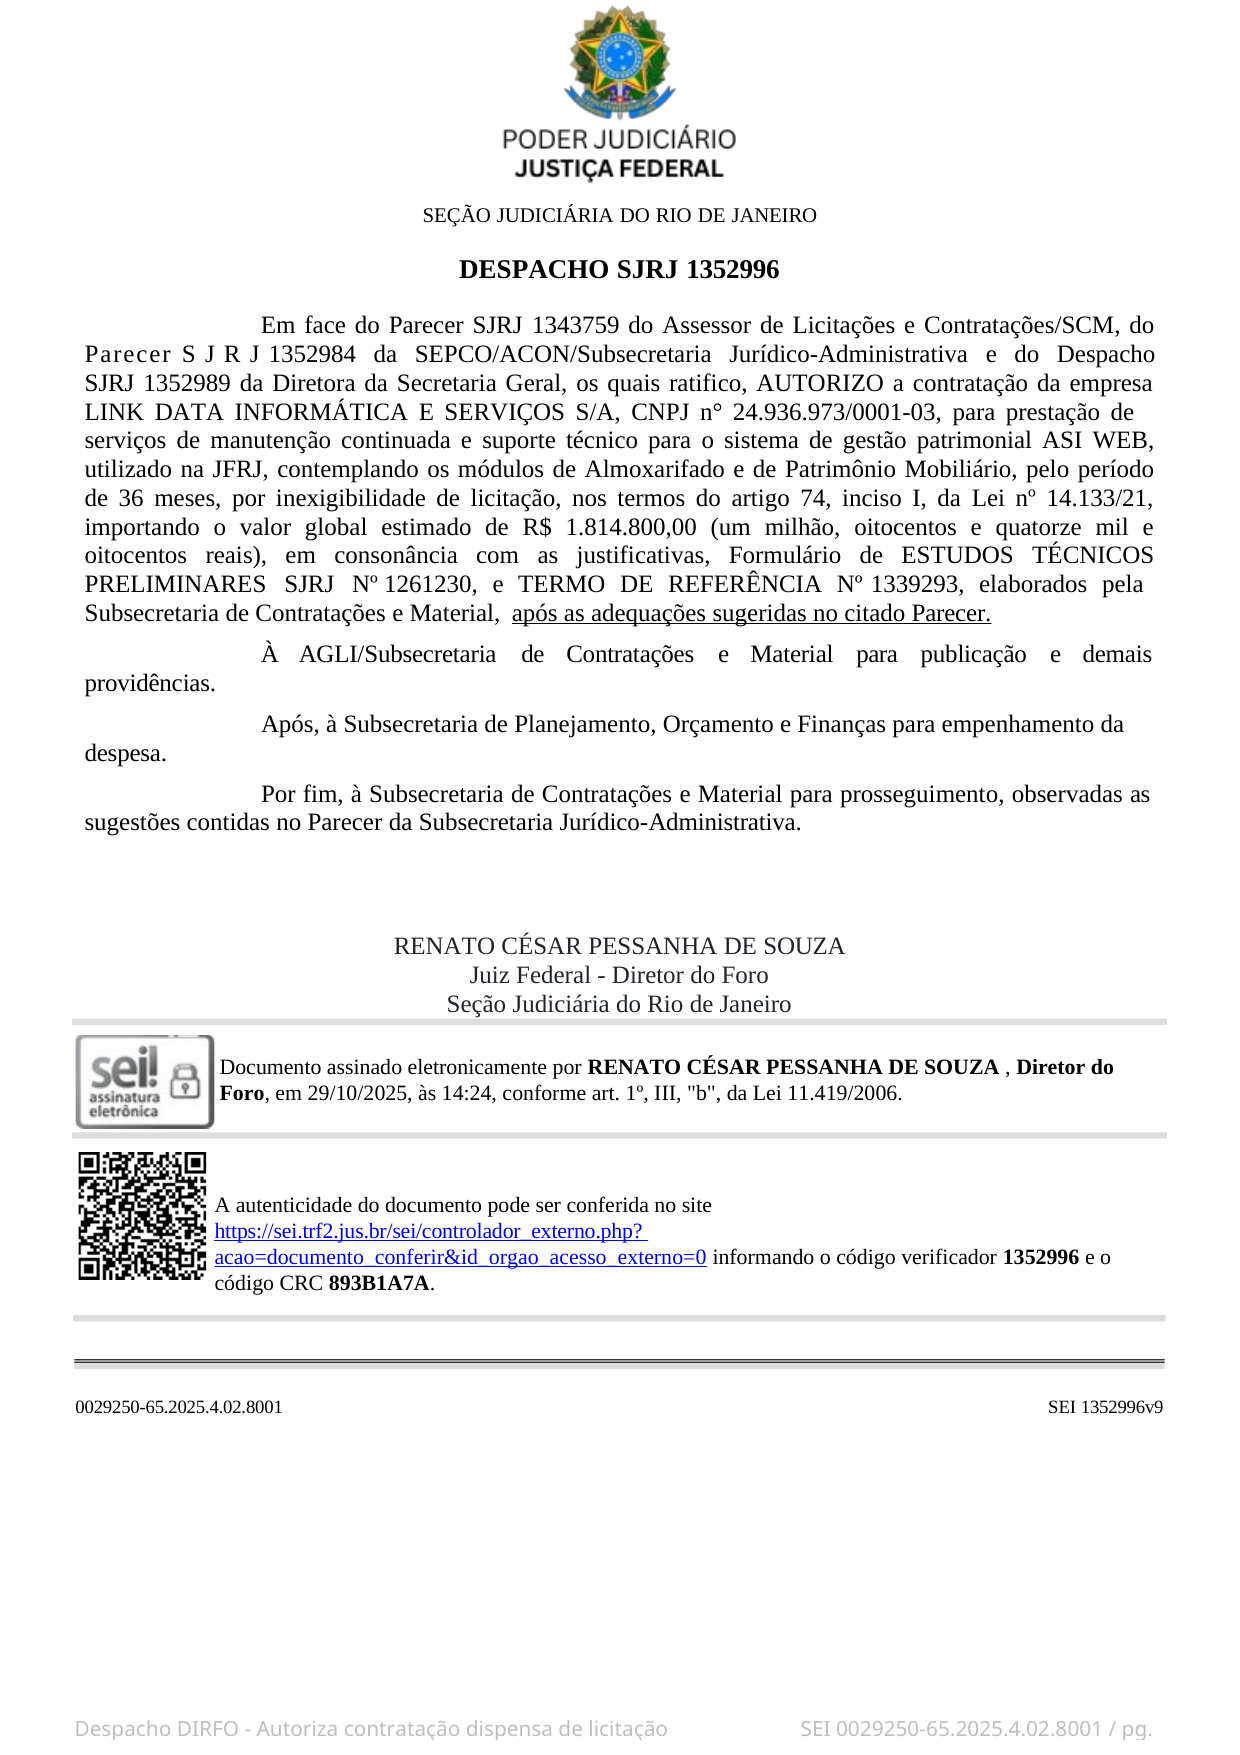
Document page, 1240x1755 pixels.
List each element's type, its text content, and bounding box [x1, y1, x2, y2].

text serviços de manutenção continuada e suporte técnico para o sistema de gestão patrimonial ASI WEB, utilizado na JFRJ, contemplando os módulos de Almoxarifado e de Patrimônio Mobiliário, pelo período de 36 meses, por inexigibilidade de licitação, nos termos do artigo 74, inciso I, da Lei nº 14.133/21, importando o valor global estimado de R$ 1.814.800,00 (um milhão, oitocentos e quatorze mil e oitocentos reais), em consonância com as justificativas, Formulário de ESTUDOS TÉCNICOS PRELIMINARES SJRJ Nº 1261230, e TERMO DE REFERÊNCIA Nº 1339293, elaborados pela [84, 426, 1156, 598]
text Juiz Federal - Diretor do Foro Seção Judiciária do Rio de Janeiro [446, 960, 792, 1018]
text sugestões contidas no Parecer da Subsecretaria Jurídico-Administrativa. [84, 808, 1181, 836]
text Em face do Parecer SJRJ 1343759 do Assessor de Licitações e Contratações/SCM, do Parecer S J R J 1352984 da SEPCO/ACON/Subsecretaria Jurídico-Administrativa e do Despacho SJRJ 1352989 da Diretora da Secretaria Geral, os quais ratifico, AUTORIZO a contratação da empresa LINK DATA INFORMÁTICA E SERVIÇOS S/A, CNPJ n° 24.936.973/0001-03, para prestação de [84, 311, 1155, 426]
text A autenticidade do documento pode ser conferida no site https://sei.trf2.jus.br/sei/controlador_externo.php? acao=documento_conferir&id_orgao_acesso_externo=0 informando o código verificador 1352996 e o código CRC 893B1A7A. [214, 1192, 1134, 1295]
text providências. despesa. [84, 668, 219, 767]
text Subsecretaria de Contratações e Material, após as adequações sugeridas no citado Parecer. [84, 598, 1181, 627]
text 0029250-65.2025.4.02.8001 SEI 1352996v9 [59, 1396, 1180, 1417]
text RENATO CÉSAR PESSANHA DE SOUZA [132, 931, 1107, 960]
text Após, à Subsecretaria de Planejamento, Orçamento e Finanças para empenhamento da Por fim, à Subsecretaria de Contratações e Material para prosseguimento, observadas as [261, 668, 1157, 808]
text À AGLI/Subsecretaria de Contratações e Material para publicação e demais [261, 639, 1181, 668]
text Documento assinado eletronicamente por RENATO CÉSAR PESSANHA DE SOUZA , Diretor do Foro, em 29/10/2025, às 14:24, conforme art. 1º, III, "b", da Lei 11.419/2006. [219, 1054, 1155, 1105]
text SEÇÃO JUDICIÁRIA DO RIO DE JANEIRO [132, 203, 1107, 227]
subtitle DESPACHO SJRJ 1352996 [132, 253, 1106, 285]
